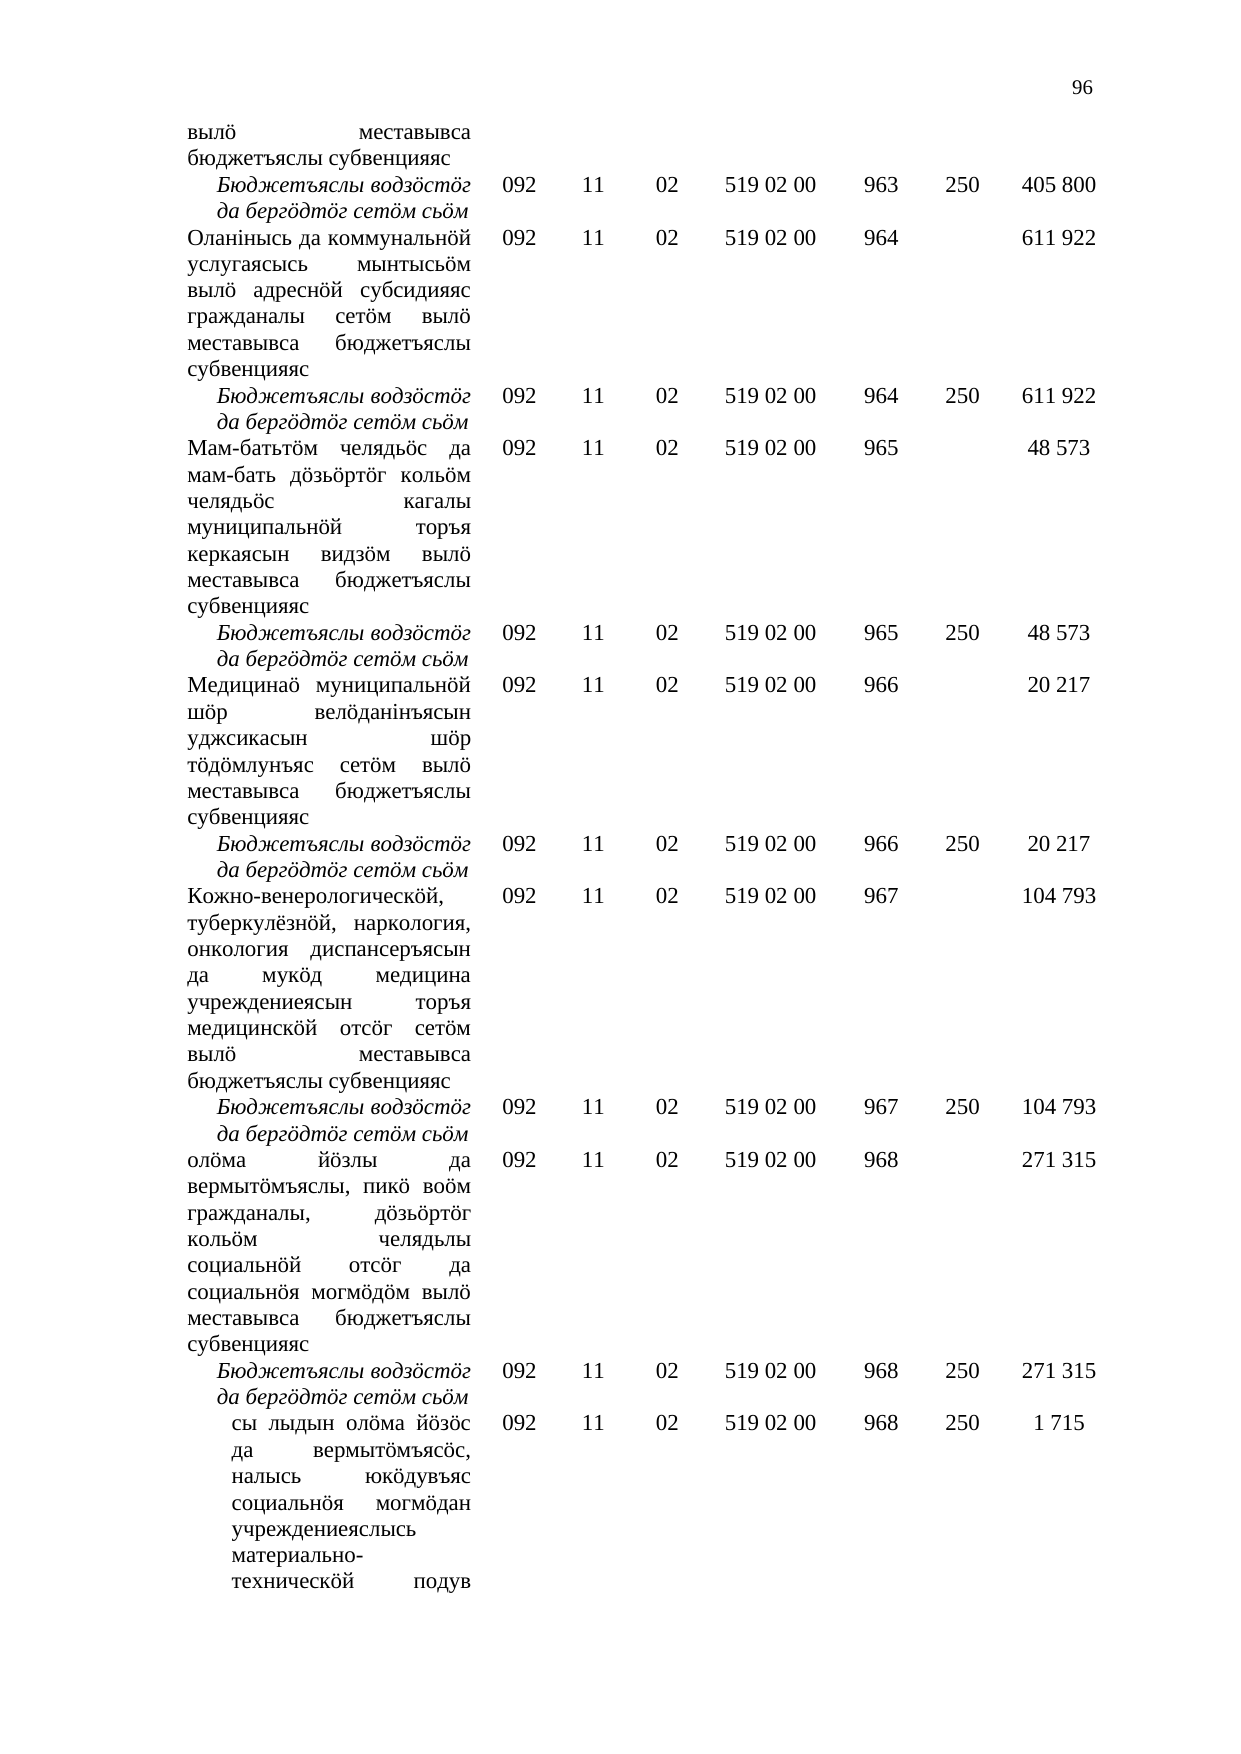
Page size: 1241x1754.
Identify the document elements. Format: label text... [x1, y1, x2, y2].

table_cell 965 [837, 619, 925, 672]
table_cell [925, 672, 999, 830]
table_cell 519 02 00 [704, 830, 837, 882]
table_cell 964 [837, 382, 925, 434]
table_cell 11 [556, 1146, 630, 1357]
table_cell 11 [556, 434, 630, 619]
table_cell 092 [482, 672, 556, 830]
table_cell [482, 118, 556, 171]
table_cell 968 [837, 1146, 925, 1357]
table_cell [925, 118, 999, 171]
table_cell 092 [482, 1357, 556, 1409]
table_cell [925, 883, 999, 1093]
table_cell 250 [925, 1093, 999, 1146]
table_cell [704, 118, 837, 171]
table_cell 092 [482, 1093, 556, 1146]
table_cell [999, 118, 1118, 171]
table_cell Бюджетъяслы водзöстöг да бергöдтöг сетöм сьöм [176, 171, 482, 223]
table_cell 519 02 00 [704, 672, 837, 830]
table_cell 250 [925, 1357, 999, 1409]
table_cell 02 [630, 1146, 704, 1357]
table_cell 11 [556, 224, 630, 382]
table_cell 092 [482, 883, 556, 1093]
table_cell 611 922 [999, 382, 1118, 434]
table_cell 519 02 00 [704, 1093, 837, 1146]
table_cell 1 715 [999, 1410, 1118, 1594]
table_cell 963 [837, 171, 925, 223]
table_cell 519 02 00 [704, 382, 837, 434]
table_cell 092 [482, 830, 556, 882]
table_cell 092 [482, 171, 556, 223]
table_cell 02 [630, 434, 704, 619]
table_cell [837, 118, 925, 171]
table_cell 02 [630, 830, 704, 882]
table_cell 02 [630, 619, 704, 672]
table_cell 11 [556, 830, 630, 882]
table_cell 967 [837, 883, 925, 1093]
table_cell 250 [925, 382, 999, 434]
table_cell сы лыдын олöма йöзöс да вермытöмъясöс, налысь юкöдувъяс социальнöя могмöдан учреждениеяслысь материально-техническöй подув [176, 1410, 482, 1594]
table_cell 092 [482, 434, 556, 619]
table_cell 250 [925, 619, 999, 672]
table_cell 11 [556, 1093, 630, 1146]
table_cell 02 [630, 883, 704, 1093]
table_cell 271 315 [999, 1357, 1118, 1409]
table_cell 519 02 00 [704, 883, 837, 1093]
table_cell 250 [925, 171, 999, 223]
table_cell 092 [482, 619, 556, 672]
table_cell [630, 118, 704, 171]
table_cell вылö меставывса бюджетъяслы субвенцияяс [176, 118, 482, 171]
table_cell 250 [925, 830, 999, 882]
table_cell 968 [837, 1410, 925, 1594]
table_cell 11 [556, 1410, 630, 1594]
table_cell 02 [630, 1357, 704, 1409]
table_cell 611 922 [999, 224, 1118, 382]
table_cell 968 [837, 1357, 925, 1409]
table_cell 271 315 [999, 1146, 1118, 1357]
table_cell 02 [630, 672, 704, 830]
table_cell 519 02 00 [704, 1146, 837, 1357]
table_cell 092 [482, 224, 556, 382]
table_cell 11 [556, 171, 630, 223]
table_cell 02 [630, 1093, 704, 1146]
table_cell 519 02 00 [704, 1410, 837, 1594]
table_cell 092 [482, 382, 556, 434]
table_cell 965 [837, 434, 925, 619]
table_cell 48 573 [999, 619, 1118, 672]
table_cell 967 [837, 1093, 925, 1146]
table_cell 966 [837, 830, 925, 882]
table_cell 11 [556, 672, 630, 830]
table_cell Бюджетъяслы водзöстöг да бергöдтöг сетöм сьöм [176, 830, 482, 882]
table_cell 11 [556, 1357, 630, 1409]
table_cell [925, 1146, 999, 1357]
table_cell 02 [630, 224, 704, 382]
table_cell [925, 224, 999, 382]
table_cell Бюджетъяслы водзöстöг да бергöдтöг сетöм сьöм [176, 1093, 482, 1146]
table_cell [925, 434, 999, 619]
table_cell 519 02 00 [704, 619, 837, 672]
table_cell 519 02 00 [704, 1357, 837, 1409]
table_cell Мам-батьтöм челядьöс да мам-бать дöзьöртöг кольöм челядьöс кагалы муниципальнöй торъя керкаясын видзöм вылö меставывса бюджетъяслы субвенцияяс [176, 434, 482, 619]
table_cell 48 573 [999, 434, 1118, 619]
table_cell 11 [556, 883, 630, 1093]
table_cell Медицинаö муниципальнöй шöр велöданiнъясын уджсикасын шöр тöдöмлунъяс сетöм вылö меставывса бюджетъяслы субвенцияяс [176, 672, 482, 830]
table_cell олöма йöзлы да вермытöмъяслы, пикö воöм гражданалы, дöзьöртöг кольöм челядьлы социальнöй отсöг да социальнöя могмöдöм вылö меставывса бюджетъяслы субвенцияяс [176, 1146, 482, 1357]
table_cell Бюджетъяслы водзöстöг да бергöдтöг сетöм сьöм [176, 619, 482, 672]
table_cell Бюджетъяслы водзöстöг да бергöдтöг сетöм сьöм [176, 1357, 482, 1409]
table_cell Бюджетъяслы водзöстöг да бергöдтöг сетöм сьöм [176, 382, 482, 434]
table_cell 104 793 [999, 883, 1118, 1093]
table_cell 964 [837, 224, 925, 382]
table_cell 405 800 [999, 171, 1118, 223]
table_cell 966 [837, 672, 925, 830]
table_cell 20 217 [999, 672, 1118, 830]
table_cell 092 [482, 1410, 556, 1594]
table_cell 092 [482, 1146, 556, 1357]
table_cell [556, 118, 630, 171]
table_cell Кожно-венерологическöй, туберкулёзнöй, наркология, онкология диспансеръясын да мукöд медицина учреждениеясын торъя медицинскöй отсöг сетöм вылö меставывса бюджетъяслы субвенцияяс [176, 883, 482, 1093]
table_cell 519 02 00 [704, 171, 837, 223]
table_cell 02 [630, 1410, 704, 1594]
table_cell 02 [630, 171, 704, 223]
table_cell 104 793 [999, 1093, 1118, 1146]
table_cell Оланiнысь да коммунальнöй услугаясысь мынтысьöм вылö адреснöй субсидияяс гражданалы сетöм вылö меставывса бюджетъяслы субвенцияяс [176, 224, 482, 382]
table_cell 02 [630, 382, 704, 434]
table_cell 20 217 [999, 830, 1118, 882]
table_cell 519 02 00 [704, 434, 837, 619]
table_cell 519 02 00 [704, 224, 837, 382]
table_cell 11 [556, 619, 630, 672]
table_cell 250 [925, 1410, 999, 1594]
table_cell 11 [556, 382, 630, 434]
